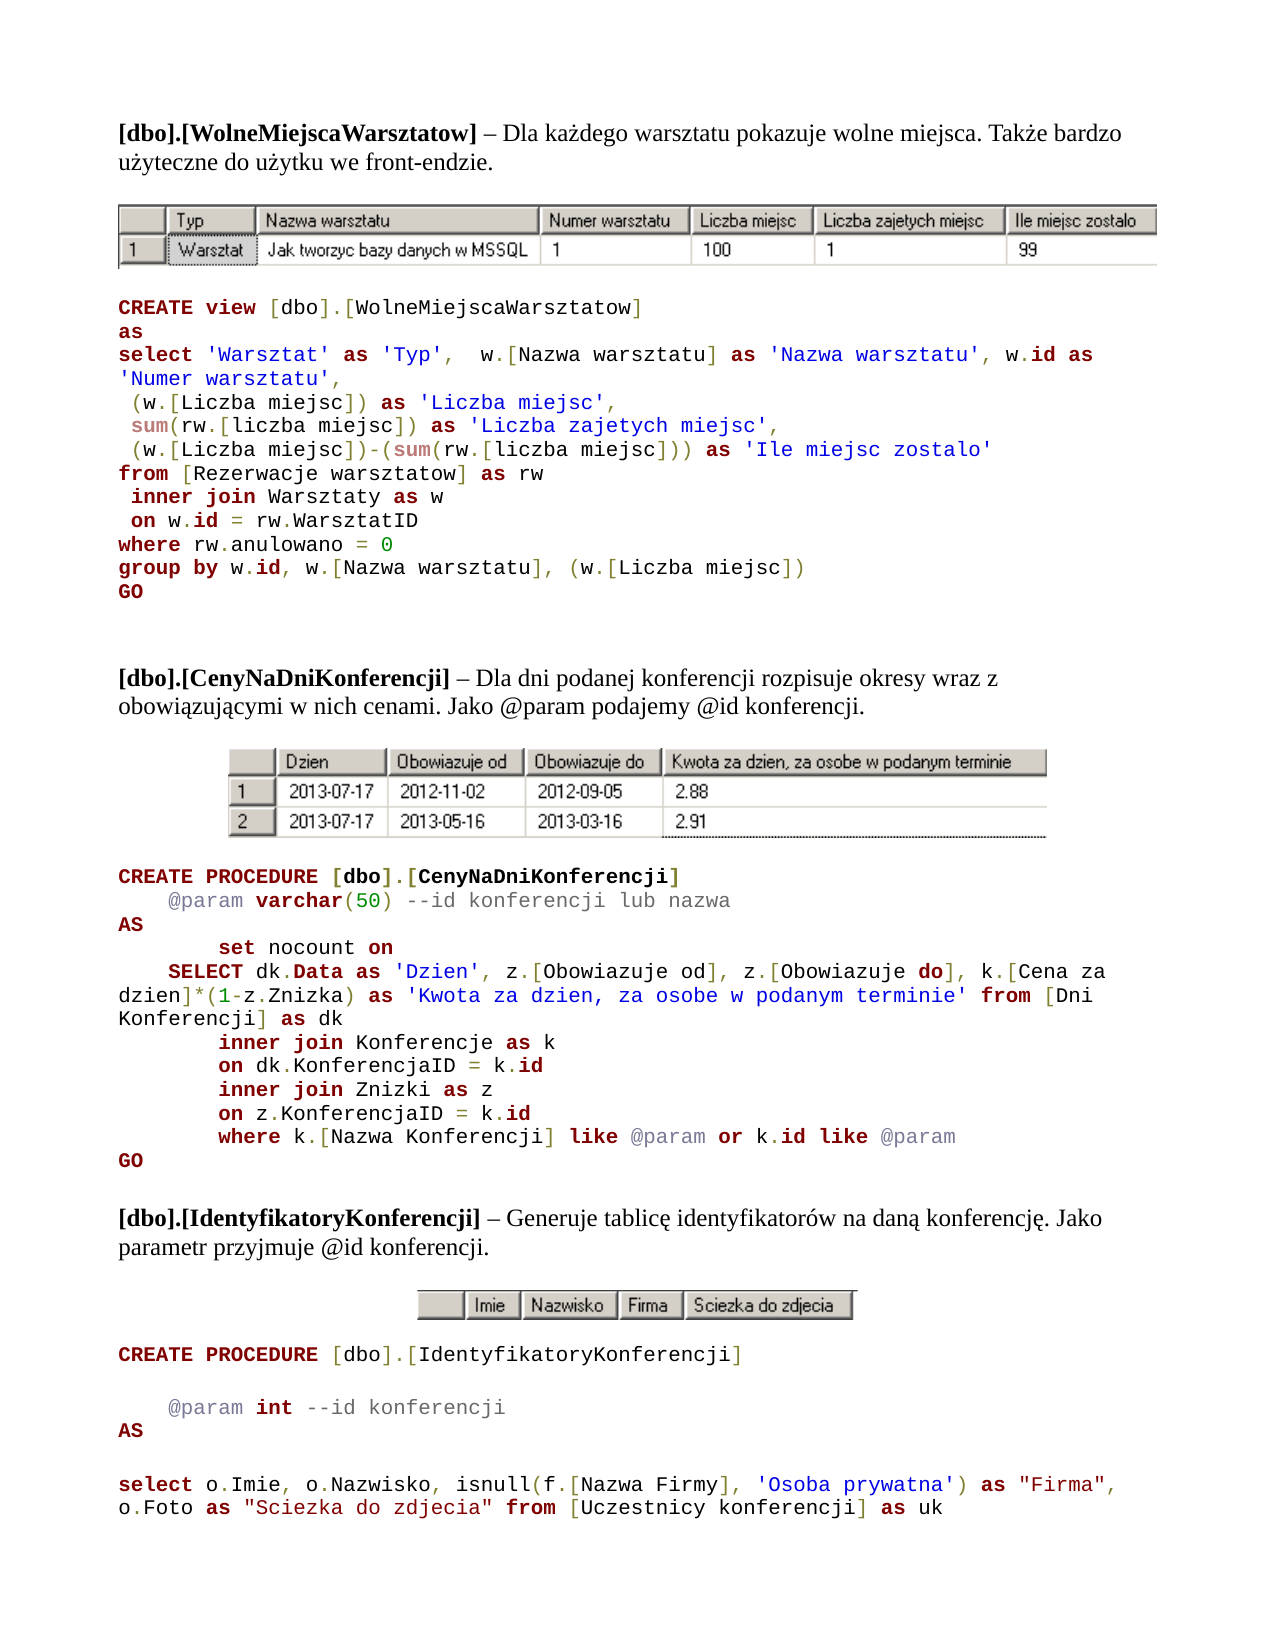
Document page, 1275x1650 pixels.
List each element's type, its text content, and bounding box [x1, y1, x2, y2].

text (w.[Liczba miejsc])-(sum(rw.[liczba miejsc])) as 'Ile miejsc zostalo' [118, 439, 1157, 463]
text GO [118, 581, 1157, 604]
text SELECT dk.Data as 'Dzien', z.[Obowiazuje od], z.[Obowiazuje do], k.[Cena za dzien]*(1-z.Znizka) as 'Kwota za dzien, za osobe w podanym terminie' from [Dni Konferencji] as dk [118, 961, 1157, 1032]
text select o.Imie, o.Nazwisko, isnull(f.[Nazwa Firmy], 'Osoba prywatna') as "Firma", o.Foto as "Sciezka do zdjecia" from [Uczestnicy konferencji] as uk [118, 1474, 1157, 1521]
text (w.[Liczba miejsc]) as 'Liczba miejsc', [118, 392, 1157, 415]
picture [118, 204, 1157, 269]
text sum(rw.[liczba miejsc]) as 'Liczba zajetych miejsc', [118, 415, 1157, 439]
text AS [118, 1421, 1157, 1444]
text inner join Znizki as z [118, 1079, 1157, 1103]
text inner join Warsztaty as w [118, 486, 1157, 510]
text group by w.id, w.[Nazwa warsztatu], (w.[Liczba miejsc]) [118, 557, 1157, 581]
text where rw.anulowano = 0 [118, 533, 1157, 557]
text [dbo].[IdentyfikatoryKonferencji] – Generuje tablicę identyfikatorów na daną konferencję. Jako parametr przyjmuje @id konferencji. [118, 1203, 1157, 1261]
text [dbo].[CenyNaDniKonferencji] – Dla dni podanej konferencji rozpisuje okresy wraz z obowiązującymi w nich cenami. Jako @param podajemy @id konferencji. [118, 663, 1157, 720]
text select 'Warsztat' as 'Typ', w.[Nazwa warsztatu] as 'Nazwa warsztatu', w.id as 'Numer warsztatu', [118, 344, 1157, 392]
text from [Rezerwacje warsztatow] as rw [118, 463, 1157, 486]
text GO [118, 1150, 1157, 1174]
text on z.KonferencjaID = k.id [118, 1103, 1157, 1126]
text CREATE PROCEDURE [dbo].[CenyNaDniKonferencji] [118, 866, 1157, 890]
text inner join Konferencje as k [118, 1032, 1157, 1056]
text set nocount on [118, 937, 1157, 961]
text on w.id = rw.WarsztatID [118, 510, 1157, 533]
text on dk.KonferencjaID = k.id [118, 1056, 1157, 1079]
text @param int --id konferencji [118, 1397, 1157, 1421]
text [dbo].[WolneMiejscaWarsztatow] – Dla każdego warsztatu pokazuje wolne miejsca. Także bardzo użyteczne do użytku we front-endzie. [118, 118, 1157, 176]
text as [118, 321, 1157, 344]
text CREATE PROCEDURE [dbo].[IdentyfikatoryKonferencji] [118, 1344, 1157, 1367]
text AS [118, 914, 1157, 937]
text @param varchar(50) --id konferencji lub nazwa [118, 890, 1157, 914]
text where k.[Nazwa Konferencji] like @param or k.id like @param [118, 1126, 1157, 1150]
picture [228, 748, 1047, 838]
text CREATE view [dbo].[WolneMiejscaWarsztatow] [118, 297, 1157, 321]
picture [417, 1290, 858, 1320]
